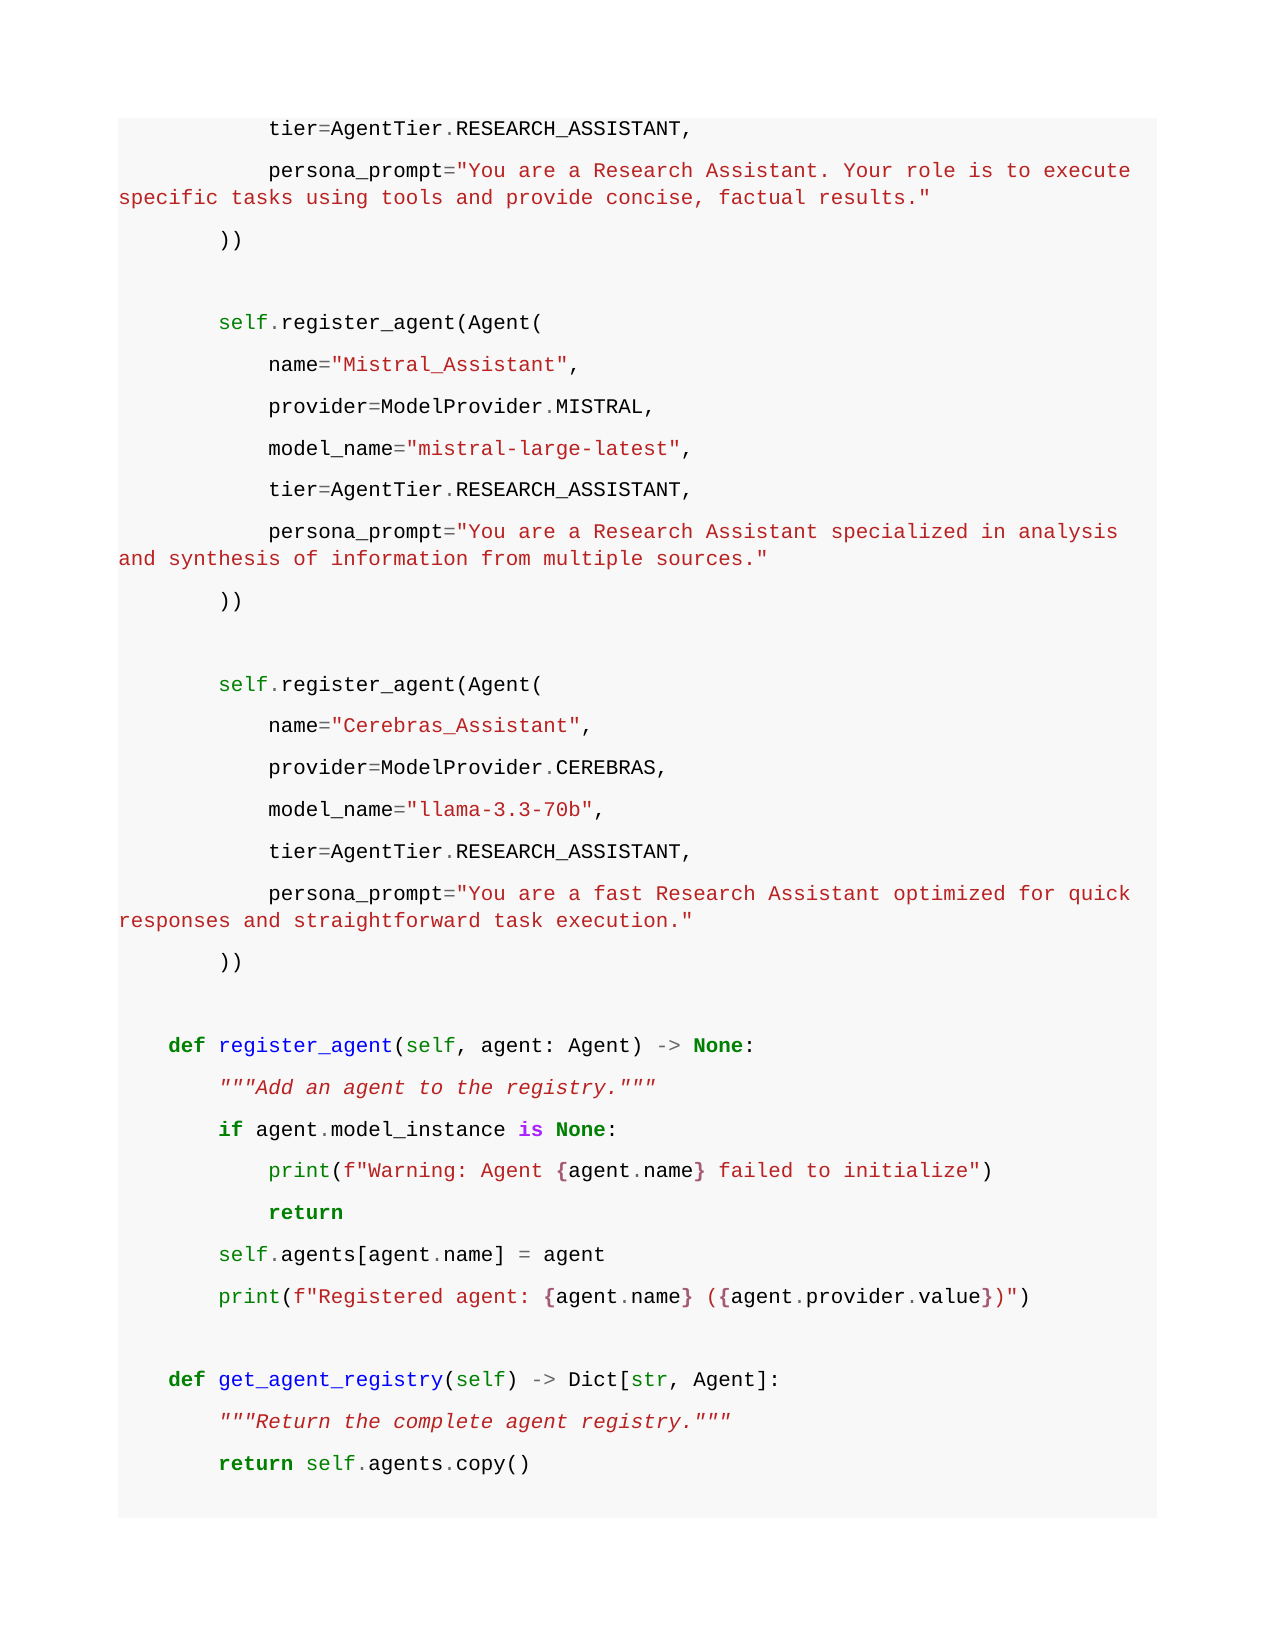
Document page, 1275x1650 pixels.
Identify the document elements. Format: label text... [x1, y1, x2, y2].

text """Return the complete agent registry.""" [118, 1411, 1157, 1435]
text persona_prompt="You are a Research Assistant. Your role is to execute specific tasks using tools and provide concise, factual results." [118, 160, 1157, 211]
text model_name="mistral-large-latest", [118, 438, 1157, 461]
text print(f"Warning: Agent {agent.name} failed to initialize") [118, 1160, 1157, 1184]
text self.agents[agent.name] = agent [118, 1244, 1157, 1268]
text name="Cerebras_Assistant", [118, 716, 1157, 739]
text """Add an agent to the registry.""" [118, 1077, 1157, 1101]
text )) [118, 952, 1157, 975]
text tier=AgentTier.RESEARCH_ASSISTANT, [118, 479, 1157, 503]
text def register_agent(self, agent: Agent) -> None: [118, 1035, 1157, 1059]
text )) [118, 590, 1157, 614]
text provider=ModelProvider.MISTRAL, [118, 396, 1157, 419]
text if agent.model_instance is None: [118, 1119, 1157, 1142]
text name="Mistral_Assistant", [118, 354, 1157, 378]
text self.register_agent(Agent( [118, 312, 1157, 336]
text persona_prompt="You are a Research Assistant specialized in analysis and synthesis of information from multiple sources." [118, 521, 1157, 572]
text )) [118, 229, 1157, 252]
text model_name="llama-3.3-70b", [118, 799, 1157, 823]
text tier=AgentTier.RESEARCH_ASSISTANT, [118, 118, 1157, 142]
text def get_agent_registry(self) -> Dict[str, Agent]: [118, 1369, 1157, 1393]
text self.register_agent(Agent( [118, 674, 1157, 697]
text provider=ModelProvider.CEREBRAS, [118, 757, 1157, 781]
text persona_prompt="You are a fast Research Assistant optimized for quick responses and straightforward task execution." [118, 883, 1157, 933]
text return [118, 1202, 1157, 1226]
text tier=AgentTier.RESEARCH_ASSISTANT, [118, 841, 1157, 864]
text return self.agents.copy() [118, 1453, 1157, 1476]
text print(f"Registered agent: {agent.name} ({agent.provider.value})") [118, 1286, 1157, 1309]
